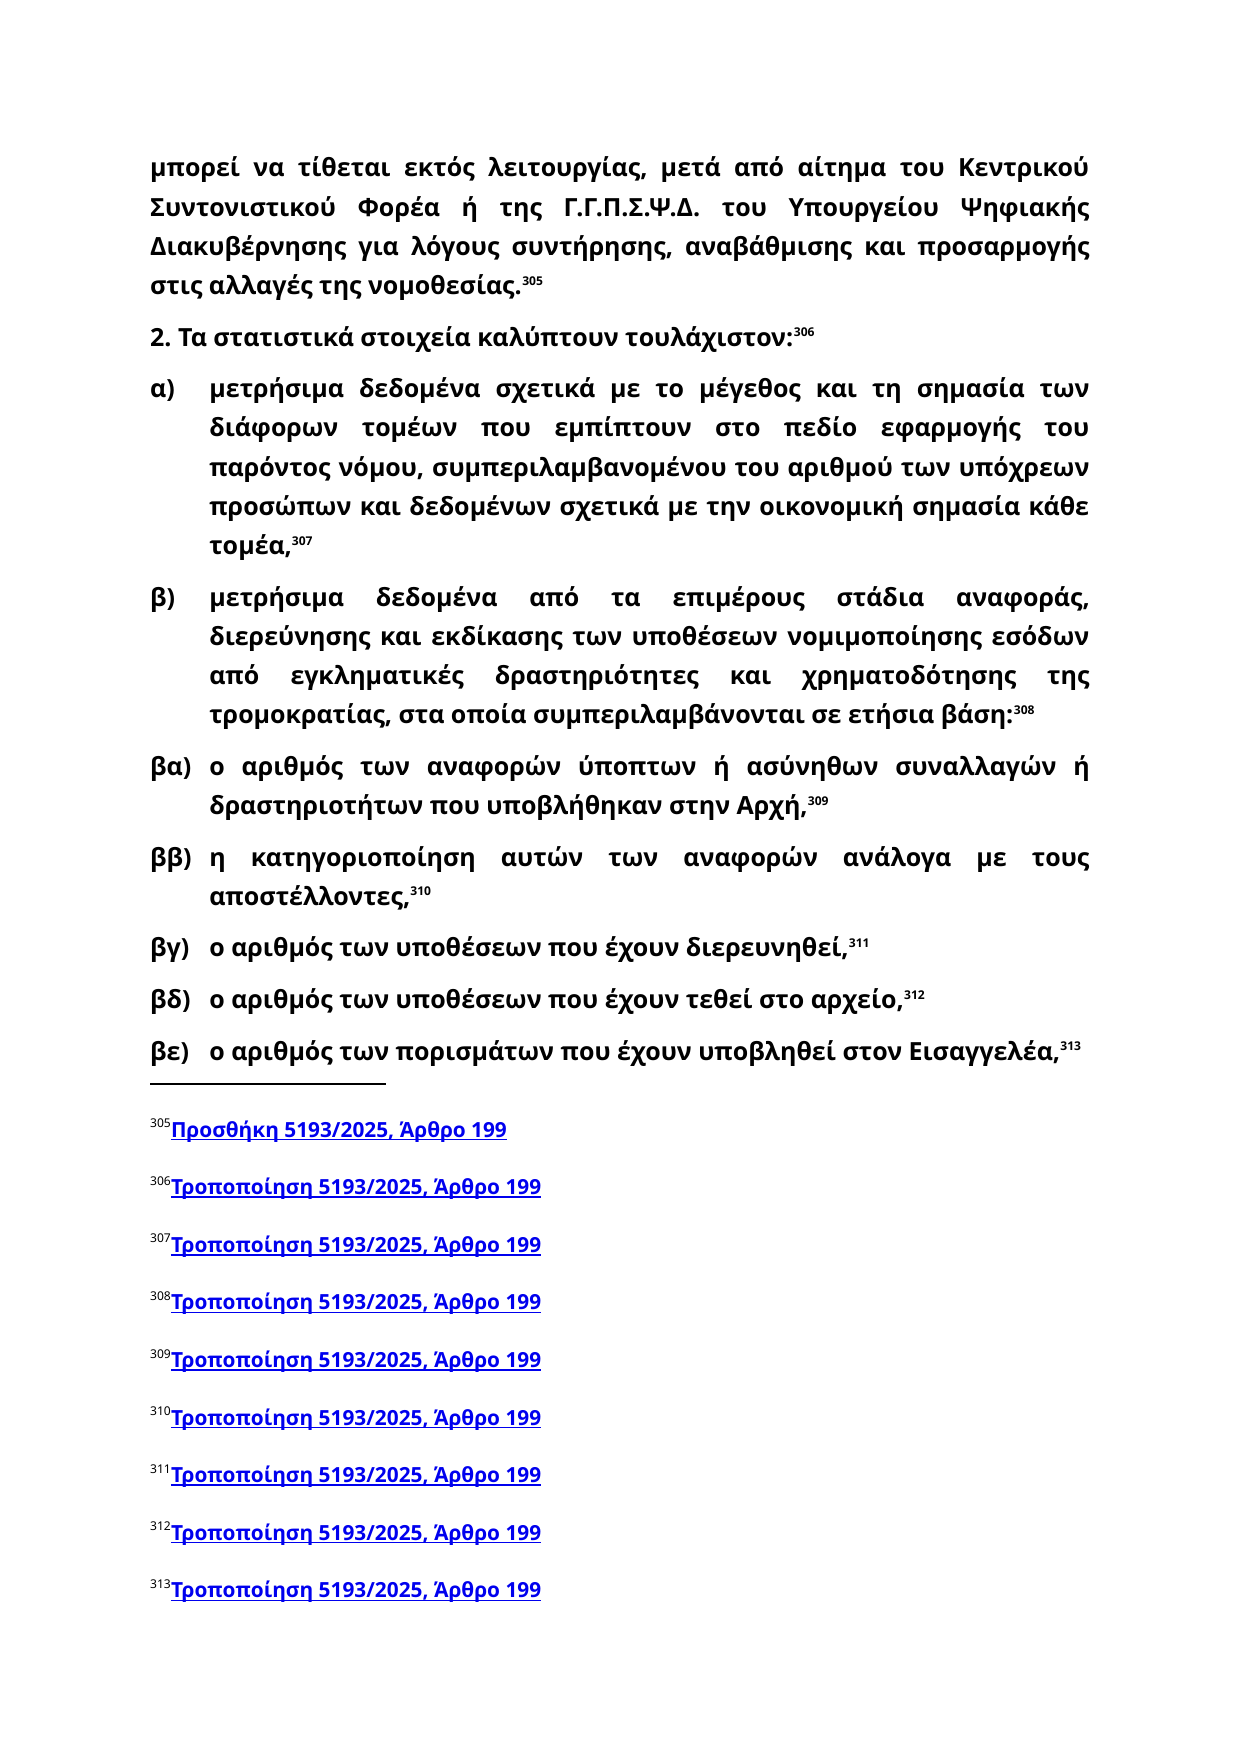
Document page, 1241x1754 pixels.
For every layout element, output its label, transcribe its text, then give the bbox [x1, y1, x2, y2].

text Τροποποίηση 5193/2025, Άρθρο 199 [150, 1403, 1090, 1431]
text Τροποποίηση 5193/2025, Άρθρο 199 [150, 1576, 1090, 1604]
text Προσθήκη 5193/2025, Άρθρο 199 [150, 1115, 1090, 1143]
text Τροποποίηση 5193/2025, Άρθρο 199 [150, 1287, 1090, 1316]
text Τροποποίηση 5193/2025, Άρθρο 199 [150, 1460, 1090, 1489]
text μπορεί να τίθεται εκτός λειτουργίας, μετά από αίτημα του Κεντρικού Συντονιστικού Φορέα ή της Γ.Γ.Π.Σ.Ψ.Δ. του Υπουργείου Ψηφιακής Διακυβέρνησης για λόγους συντήρησης, αναβάθμισης και προσαρμογής στις αλλαγές της νομοθεσίας. [150, 150, 1090, 302]
text Τροποποίηση 5193/2025, Άρθρο 199 [150, 1172, 1090, 1201]
list α) μετρήσιμα δεδομένα σχετικά με το μέγεθος και τη σημασία των διάφορων τομέων που εμπίπτουν στο πεδίο εφαρμογής του παρόντος νόμου, συμπεριλαμβανομένου του αριθμού των υπόχρεων προσώπων και δεδομένων σχετικά με την οικονομική σημασία κάθε τομέα, [150, 371, 1090, 562]
list β) μετρήσιμα δεδομένα από τα επιμέρους στάδια αναφοράς, διερεύνησης και εκδίκασης των υποθέσεων νομιμοποίησης εσόδων από εγκληματικές δραστηριότητες και χρηματοδότησης της τρομοκρατίας, στα οποία συμπεριλαμβάνονται σε ετήσια βάση: [150, 579, 1090, 731]
text Τροποποίηση 5193/2025, Άρθρο 199 [150, 1230, 1090, 1258]
list βα) ο αριθμός των αναφορών ύποπτων ή ασύνηθων συναλλαγών ή δραστηριοτήτων που υποβλήθηκαν στην Αρχή, [150, 748, 1090, 822]
list ββ) η κατηγοριοποίηση αυτών των αναφορών ανάλογα με τους αποστέλλοντες, [150, 839, 1090, 912]
text Τροποποίηση 5193/2025, Άρθρο 199 [150, 1345, 1090, 1373]
list βδ) ο αριθμός των υποθέσεων που έχουν τεθεί στο αρχείο, [150, 982, 1090, 1016]
list βε) ο αριθμός των πορισμάτων που έχουν υποβληθεί στον Εισαγγελέα, [150, 1033, 1090, 1067]
list βγ) ο αριθμός των υποθέσεων που έχουν διερευνηθεί, [150, 930, 1090, 964]
text Τροποποίηση 5193/2025, Άρθρο 199 [150, 1518, 1090, 1546]
text 2. Τα στατιστικά στοιχεία καλύπτουν τουλάχιστον: [150, 319, 1090, 353]
